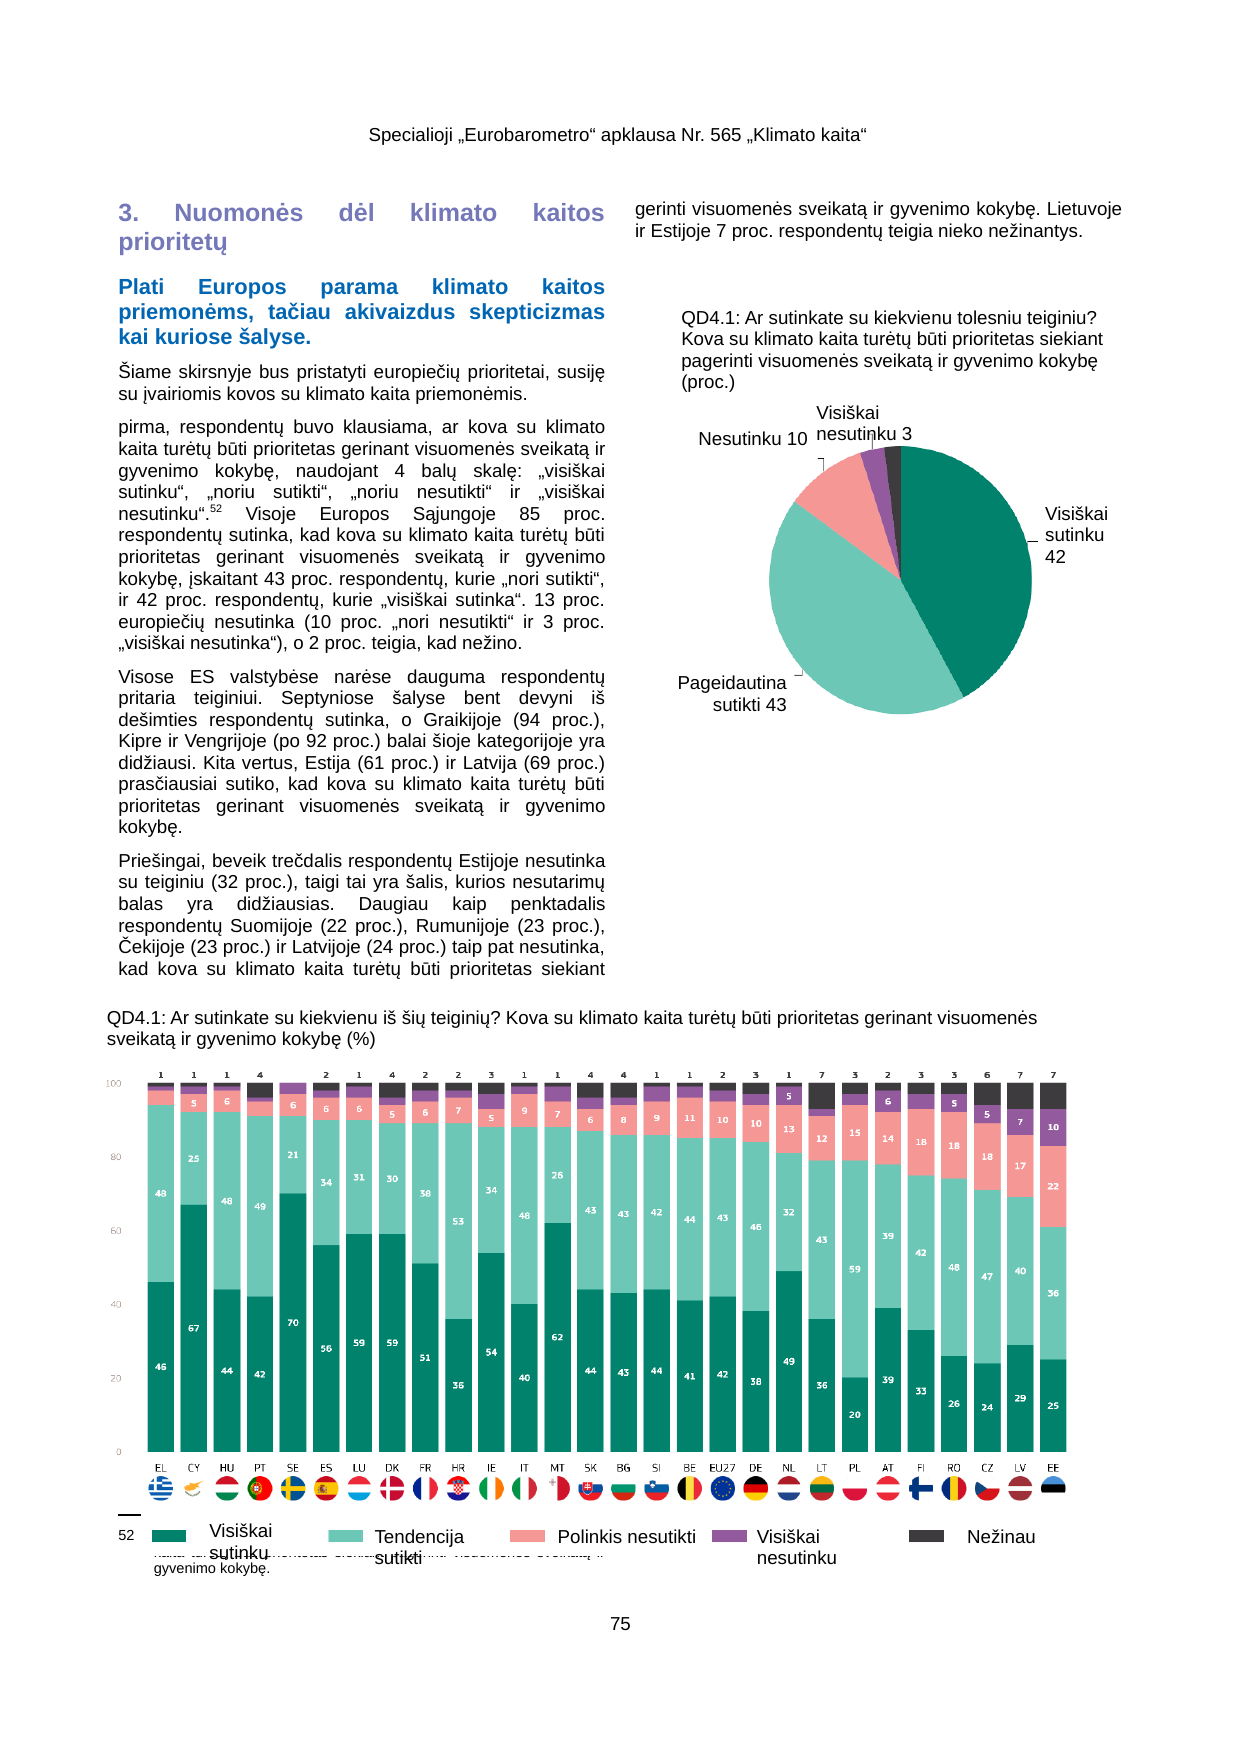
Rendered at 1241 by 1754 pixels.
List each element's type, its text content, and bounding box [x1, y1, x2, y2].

text QD4.1. Ar sutinkate su kiekvienu iš šių teiginių? - Kova su klimato kaita turėtų būti prioritetas siekiant pagerinti visuomenės sveikatą ir gyvenimo kokybę. [118, 1527, 605, 1577]
picture [141, 1513, 951, 1556]
text Priešingai, beveik trečdalis respondentų Estijoje nesutinka su teiginiu (32 proc.), taigi tai yra šalis, kurios nesutarimų balas yra didžiausias. Daugiau kaip penktadalis respondentų Suomijoje (22 proc.), Rumunijoje (23 proc.), Čekijoje (23 proc.) ir Latvijoje (24 proc.) taip pat nesutinka, kad kova su klimato kaita turėtų būti prioritetas siekiant [118, 850, 605, 979]
text Plati Europos parama klimato kaitos priemonėms, tačiau akivaizdus skepticizmas kai kuriose šalyse. [118, 274, 605, 349]
text gerinti visuomenės sveikatą ir gyvenimo kokybę. Lietuvoje ir Estijoje 7 proc. respondentų teigia nieko nežinantys. [635, 198, 1122, 241]
text pirma, respondentų buvo klausiama, ar kova su klimato kaita turėtų būti prioritetas gerinant visuomenės sveikatą ir gyvenimo kokybę, naudojant 4 balų skalę: „visiškai sutinku“, „noriu sutikti“, „noriu nesutikti“ ir „visiškai nesutinku“. Visoje Europos Sąjungoje 85 proc. respondentų sutinka, kad kova su klimato kaita turėtų būti prioritetas gerinant visuomenės sveikatą ir gyvenimo kokybę, įskaitant 43 proc. respondentų, kurie „nori sutikti“, ir 42 proc. respondentų, kurie „visiškai sutinka“. 13 proc. europiečių nesutinka (10 proc. „nori nesutikti“ ir 3 proc. „visiškai nesutinka“), o 2 proc. teigia, kad nežino. [118, 416, 605, 653]
subtitle 3. Nuomonės dėl klimato kaitos prioritetų [118, 198, 605, 255]
picture [765, 423, 1038, 718]
text Šiame skirsnyje bus pristatyti europiečių prioritetai, susiję su įvairiomis kovos su klimato kaita priemonėmis. [118, 361, 605, 404]
picture [100, 1063, 1091, 1510]
text Visose ES valstybėse narėse dauguma respondentų pritaria teiginiui. Septyniose šalyse bent devyni iš dešimties respondentų sutinka, o Graikijoje (94 proc.), Kipre ir Vengrijoje (po 92 proc.) balai šioje kategorijoje yra didžiausi. Kita vertus, Estija (61 proc.) ir Latvija (69 proc.) prasčiausiai sutiko, kad kova su klimato kaita turėtų būti prioritetas gerinant visuomenės sveikatą ir gyvenimo kokybę. [118, 665, 605, 838]
